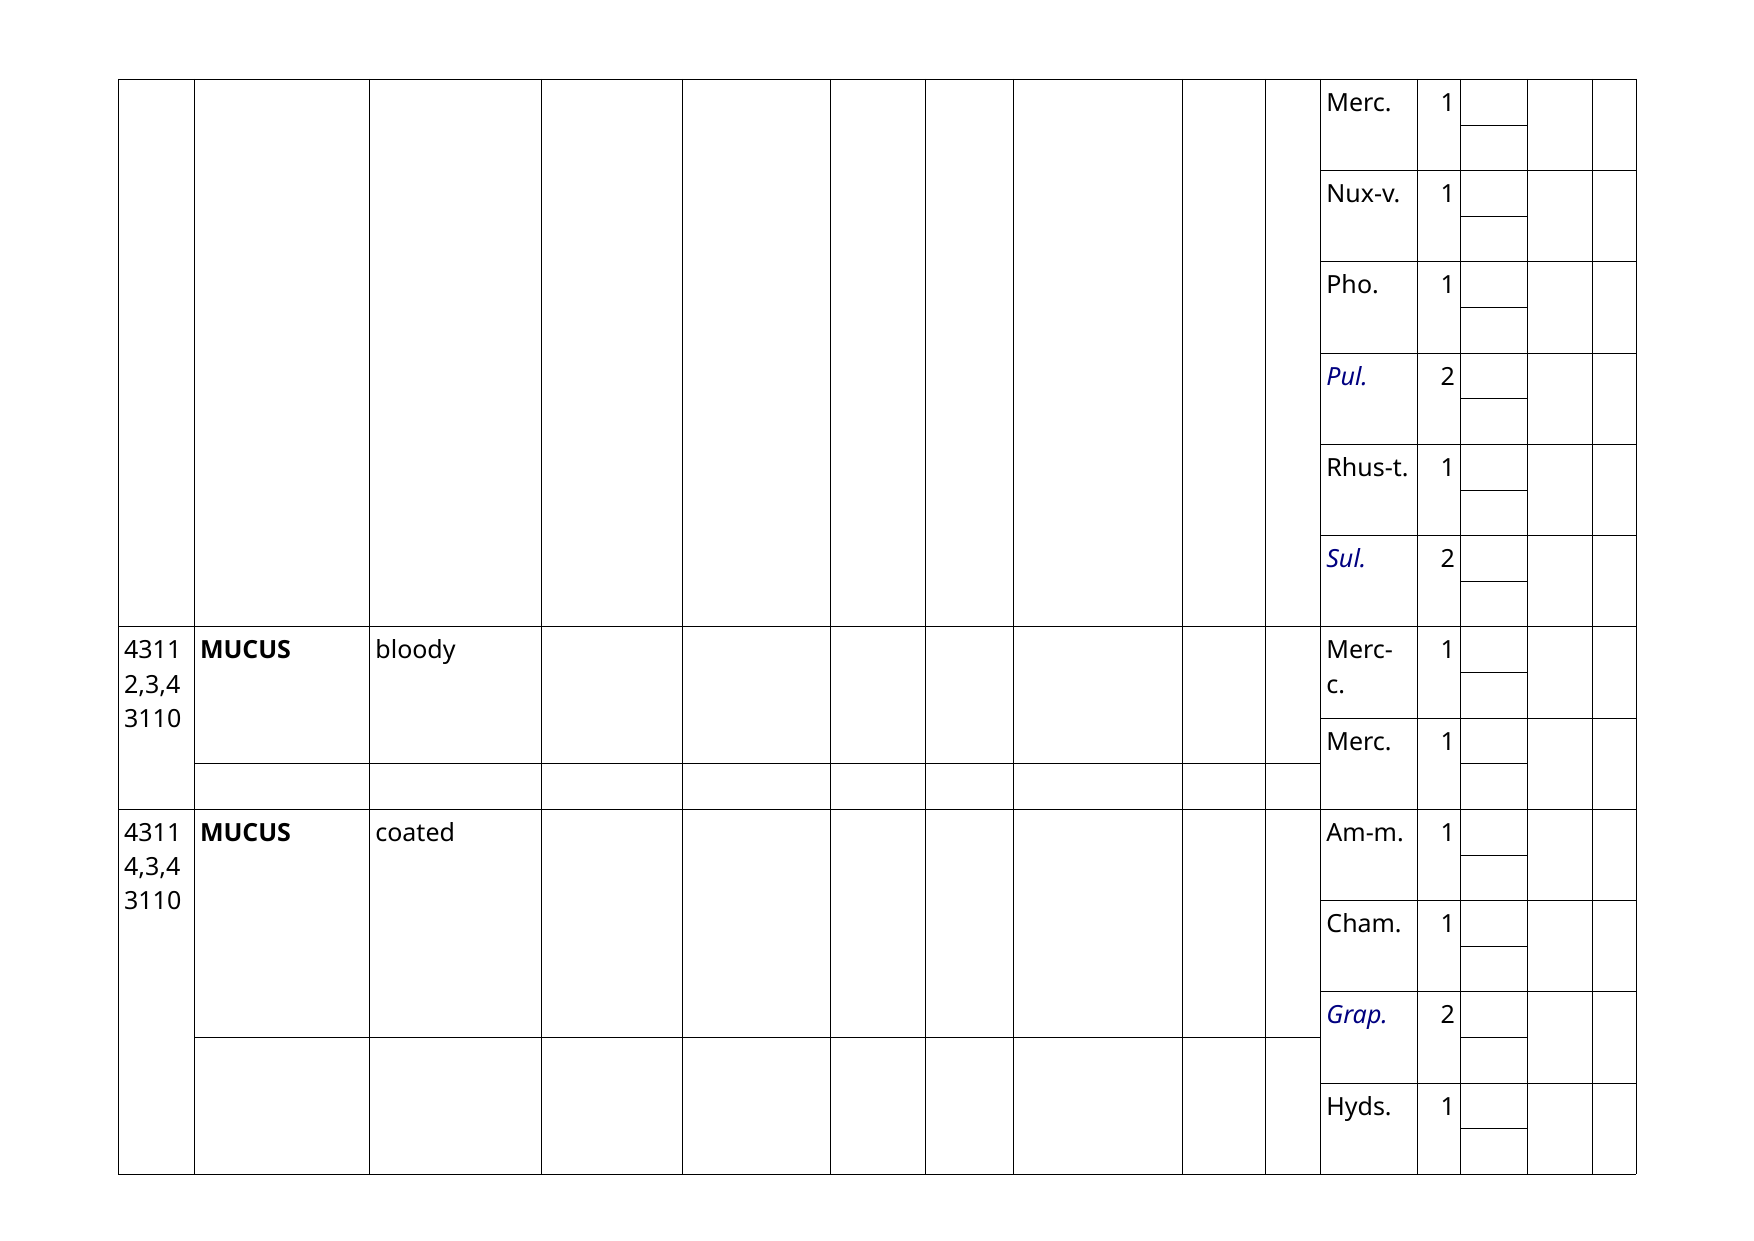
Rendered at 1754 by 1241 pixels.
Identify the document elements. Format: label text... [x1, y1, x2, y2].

table_cell 1 [1418, 627, 1460, 718]
table_cell [370, 80, 541, 626]
table_cell Pul. [1321, 354, 1417, 444]
table_cell 1 [1418, 810, 1460, 900]
table_cell Merc-c. [1321, 627, 1417, 718]
table_cell 1 [1418, 1084, 1460, 1174]
table_cell [119, 80, 194, 626]
table_cell [1528, 901, 1592, 991]
table_cell [683, 1038, 830, 1174]
table_cell [542, 764, 682, 809]
table_cell 2 [1418, 354, 1460, 444]
table_cell [926, 627, 1013, 763]
table_cell 1 [1418, 901, 1460, 991]
table_cell [1183, 80, 1265, 626]
table_cell [1461, 992, 1527, 1037]
table_cell [1014, 764, 1182, 809]
table_cell [370, 764, 541, 809]
table_cell [1461, 1084, 1527, 1128]
table_cell [1266, 80, 1320, 626]
table_cell [195, 1038, 369, 1174]
table_cell [1461, 491, 1527, 535]
table_cell Nux-v. [1321, 171, 1417, 261]
table_cell [370, 1038, 541, 1174]
table_cell [1014, 80, 1182, 626]
table_cell [1461, 719, 1527, 763]
table_cell 1 [1418, 719, 1460, 809]
table_cell [1266, 764, 1320, 809]
table_cell [1593, 719, 1636, 809]
table_cell [1528, 262, 1592, 353]
table_cell [683, 627, 830, 763]
table_cell Cham. [1321, 901, 1417, 991]
table_cell [1528, 992, 1592, 1083]
table_cell [1183, 1038, 1265, 1174]
table_cell 43114,3,43110 [119, 810, 194, 1174]
table_cell 1 [1418, 80, 1460, 170]
table_cell [1528, 536, 1592, 626]
table_cell [1461, 582, 1527, 626]
table_cell mucus [195, 627, 369, 763]
table_cell [1593, 627, 1636, 718]
table_cell Sul. [1321, 536, 1417, 626]
table_cell [1593, 536, 1636, 626]
table_cell [1593, 171, 1636, 261]
table_cell [1593, 262, 1636, 353]
table_cell [926, 810, 1013, 1037]
table_cell [1266, 810, 1320, 1037]
table_cell [1528, 354, 1592, 444]
table_cell 43112,3,43110 [119, 627, 194, 809]
table_cell [1461, 901, 1527, 946]
table_cell mucus [195, 810, 369, 1037]
table_cell [1461, 764, 1527, 809]
table_cell [1014, 627, 1182, 763]
table_cell [1593, 445, 1636, 535]
table_cell [1461, 1129, 1527, 1174]
table_cell [831, 810, 925, 1037]
table_cell Pho. [1321, 262, 1417, 353]
table_cell [1461, 126, 1527, 170]
table_cell Am-m. [1321, 810, 1417, 900]
table_cell [1183, 764, 1265, 809]
table_cell [1528, 719, 1592, 809]
table_cell [1593, 80, 1636, 170]
table_cell [1593, 1084, 1636, 1174]
table_cell [1461, 673, 1527, 718]
table_cell Hyds. [1321, 1084, 1417, 1174]
table_cell [831, 1038, 925, 1174]
table_cell [926, 764, 1013, 809]
table_cell [926, 80, 1013, 626]
table_cell [1461, 354, 1527, 398]
table_cell [683, 764, 830, 809]
table_cell coated [370, 810, 541, 1037]
table_cell [1461, 810, 1527, 854]
table_cell [1266, 1038, 1320, 1174]
table_cell [195, 764, 369, 809]
table_cell [1528, 445, 1592, 535]
table_cell [1593, 354, 1636, 444]
table_cell 1 [1418, 171, 1460, 261]
table_cell [1461, 856, 1527, 900]
table_cell [1461, 1038, 1527, 1083]
table_cell [831, 764, 925, 809]
table_cell [1461, 399, 1527, 444]
table_cell [683, 810, 830, 1037]
table_cell Merc. [1321, 719, 1417, 809]
table_cell [831, 80, 925, 626]
table_cell [1183, 627, 1265, 763]
table_cell [683, 80, 830, 626]
table_cell [1461, 262, 1527, 307]
table_cell [831, 627, 925, 763]
table_cell Rhus-t. [1321, 445, 1417, 535]
table_cell [1528, 80, 1592, 170]
table_cell Grap. [1321, 992, 1417, 1083]
table_cell [1593, 810, 1636, 900]
table_cell Merc. [1321, 80, 1417, 170]
table_cell [1461, 171, 1527, 216]
table_cell [542, 80, 682, 626]
table_cell [1528, 627, 1592, 718]
table_cell [1528, 810, 1592, 900]
table_cell 1 [1418, 262, 1460, 353]
table_cell [542, 810, 682, 1037]
table_cell [1266, 627, 1320, 763]
table_cell bloody [370, 627, 541, 763]
table_cell [542, 627, 682, 763]
table_cell [1461, 627, 1527, 672]
table_cell [1014, 1038, 1182, 1174]
table_cell [1183, 810, 1265, 1037]
table_cell [1528, 1084, 1592, 1174]
table_cell [1593, 901, 1636, 991]
table_cell [1461, 217, 1527, 261]
table_cell 1 [1418, 445, 1460, 535]
table_cell [926, 1038, 1013, 1174]
table_cell [1461, 536, 1527, 581]
table_cell [542, 1038, 682, 1174]
table_cell [1461, 947, 1527, 991]
table_cell [1461, 80, 1527, 124]
table_cell [1461, 445, 1527, 489]
table_cell [1528, 171, 1592, 261]
table_cell [1014, 810, 1182, 1037]
table_cell [1461, 308, 1527, 353]
table_cell [1593, 992, 1636, 1083]
table_cell [195, 80, 369, 626]
table_cell 2 [1418, 992, 1460, 1083]
table_cell 2 [1418, 536, 1460, 626]
